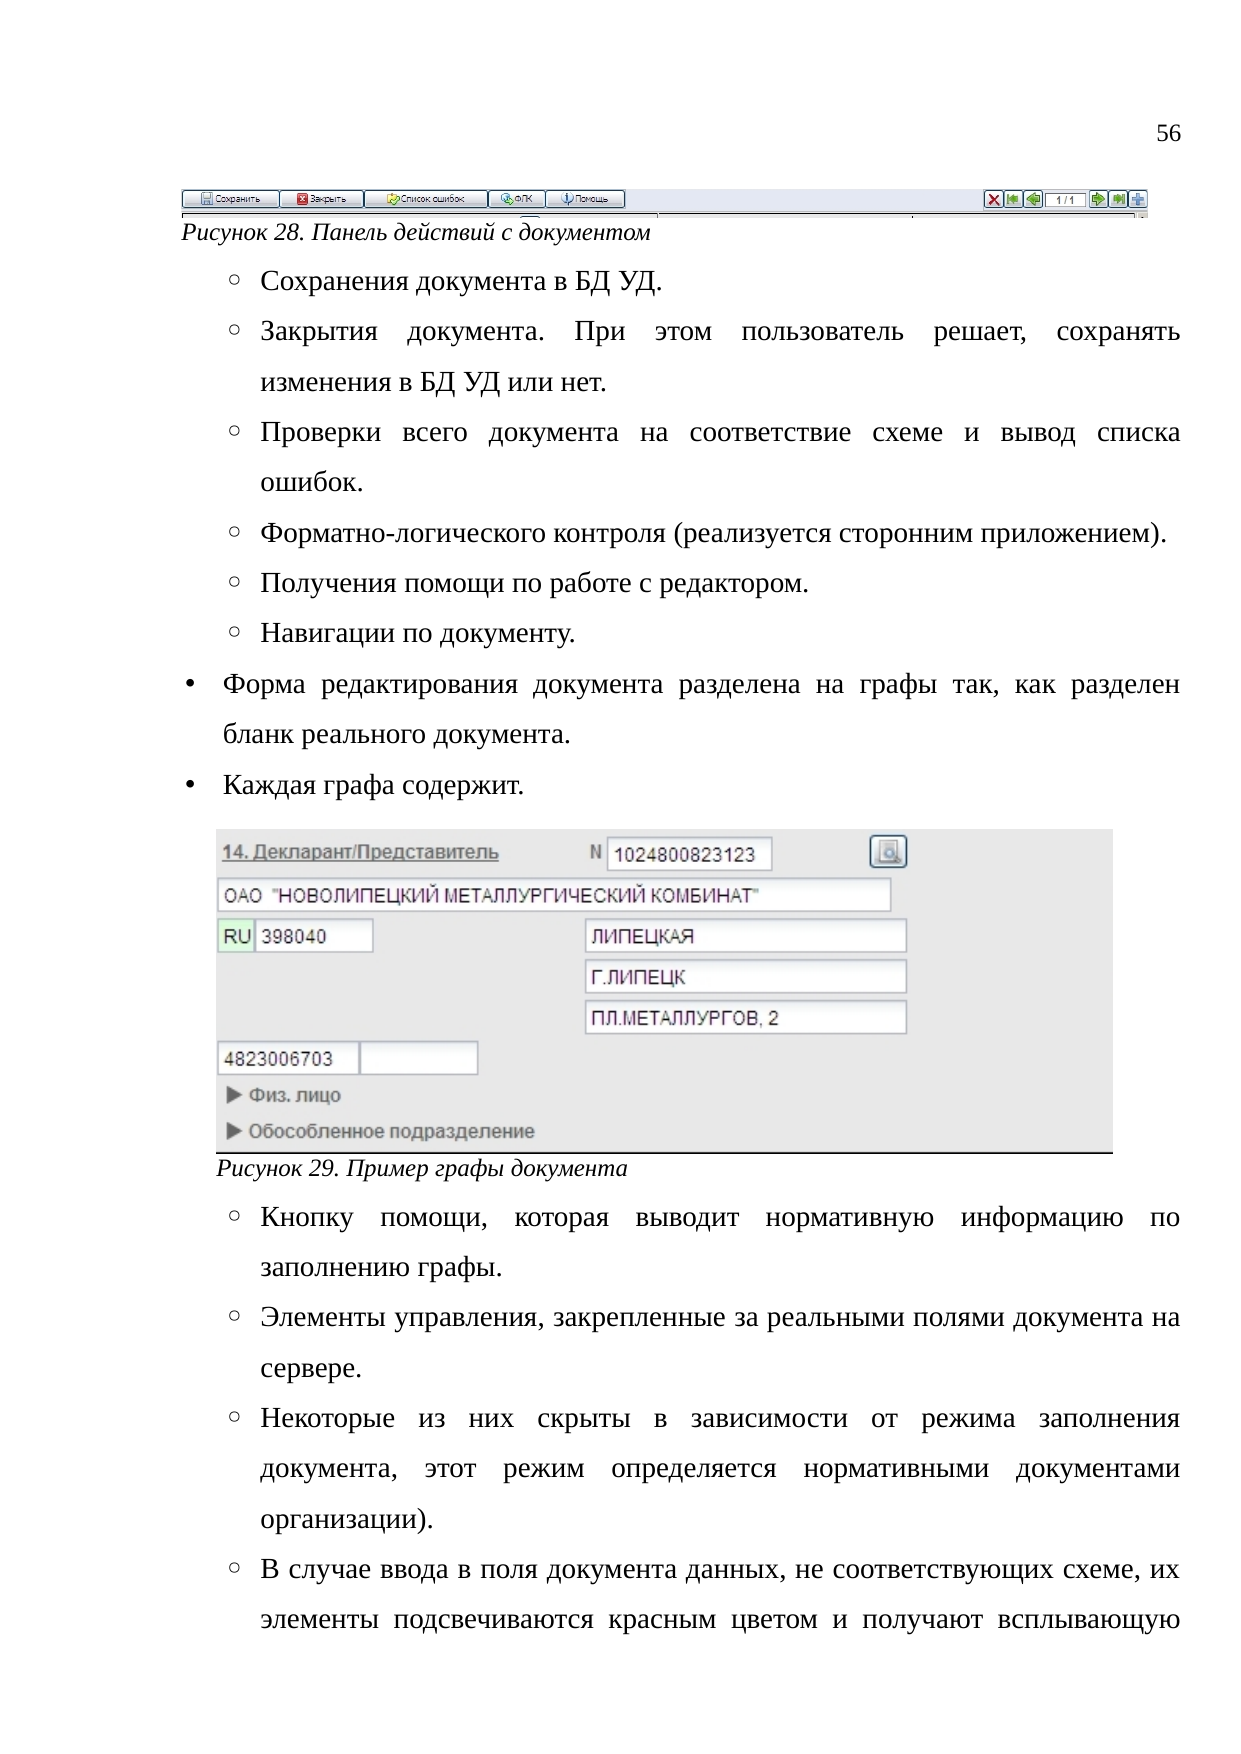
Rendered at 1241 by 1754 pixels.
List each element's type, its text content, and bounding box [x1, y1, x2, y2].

picture [216, 829, 1113, 1154]
list Форматно-логического контроля (реализуется сторонним приложением). [223, 515, 1181, 548]
list Кнопку помощи, которая выводит нормативную информацию по заполнению графы. [216, 817, 1181, 1283]
list Форма редактирования документа разделена на графы так, как разделен бланк реального документа. [185, 666, 1181, 750]
picture [181, 189, 1148, 218]
list Закрытия документа. При этом пользователь решает, сохранять изменения в БД УД или нет. [223, 313, 1181, 397]
list Некоторые из них скрыты в зависимости от режима заполнения документа, этот режим определяется нормативными документами организации). [223, 1400, 1181, 1534]
list Проверки всего документа на соответствие схеме и вывод списка ошибок. [223, 414, 1181, 498]
list В случае ввода в поля документа данных, не соответствующих схеме, их элементы подсвечиваются красным цветом и получают всплывающую [223, 1551, 1181, 1635]
list Рисунок 29. Пример графы документа [216, 1154, 1113, 1182]
list Получения помощи по работе с редактором. [223, 565, 1181, 599]
list Рисунок 28. Панель действий с документом [181, 218, 1148, 246]
list Каждая графа содержит. [185, 767, 1181, 800]
list Элементы управления, закрепленные за реальными полями документа на сервере. [223, 1299, 1181, 1383]
list Сохранения документа в БД УД. [181, 177, 1181, 297]
list Навигации по документу. [223, 616, 1181, 649]
